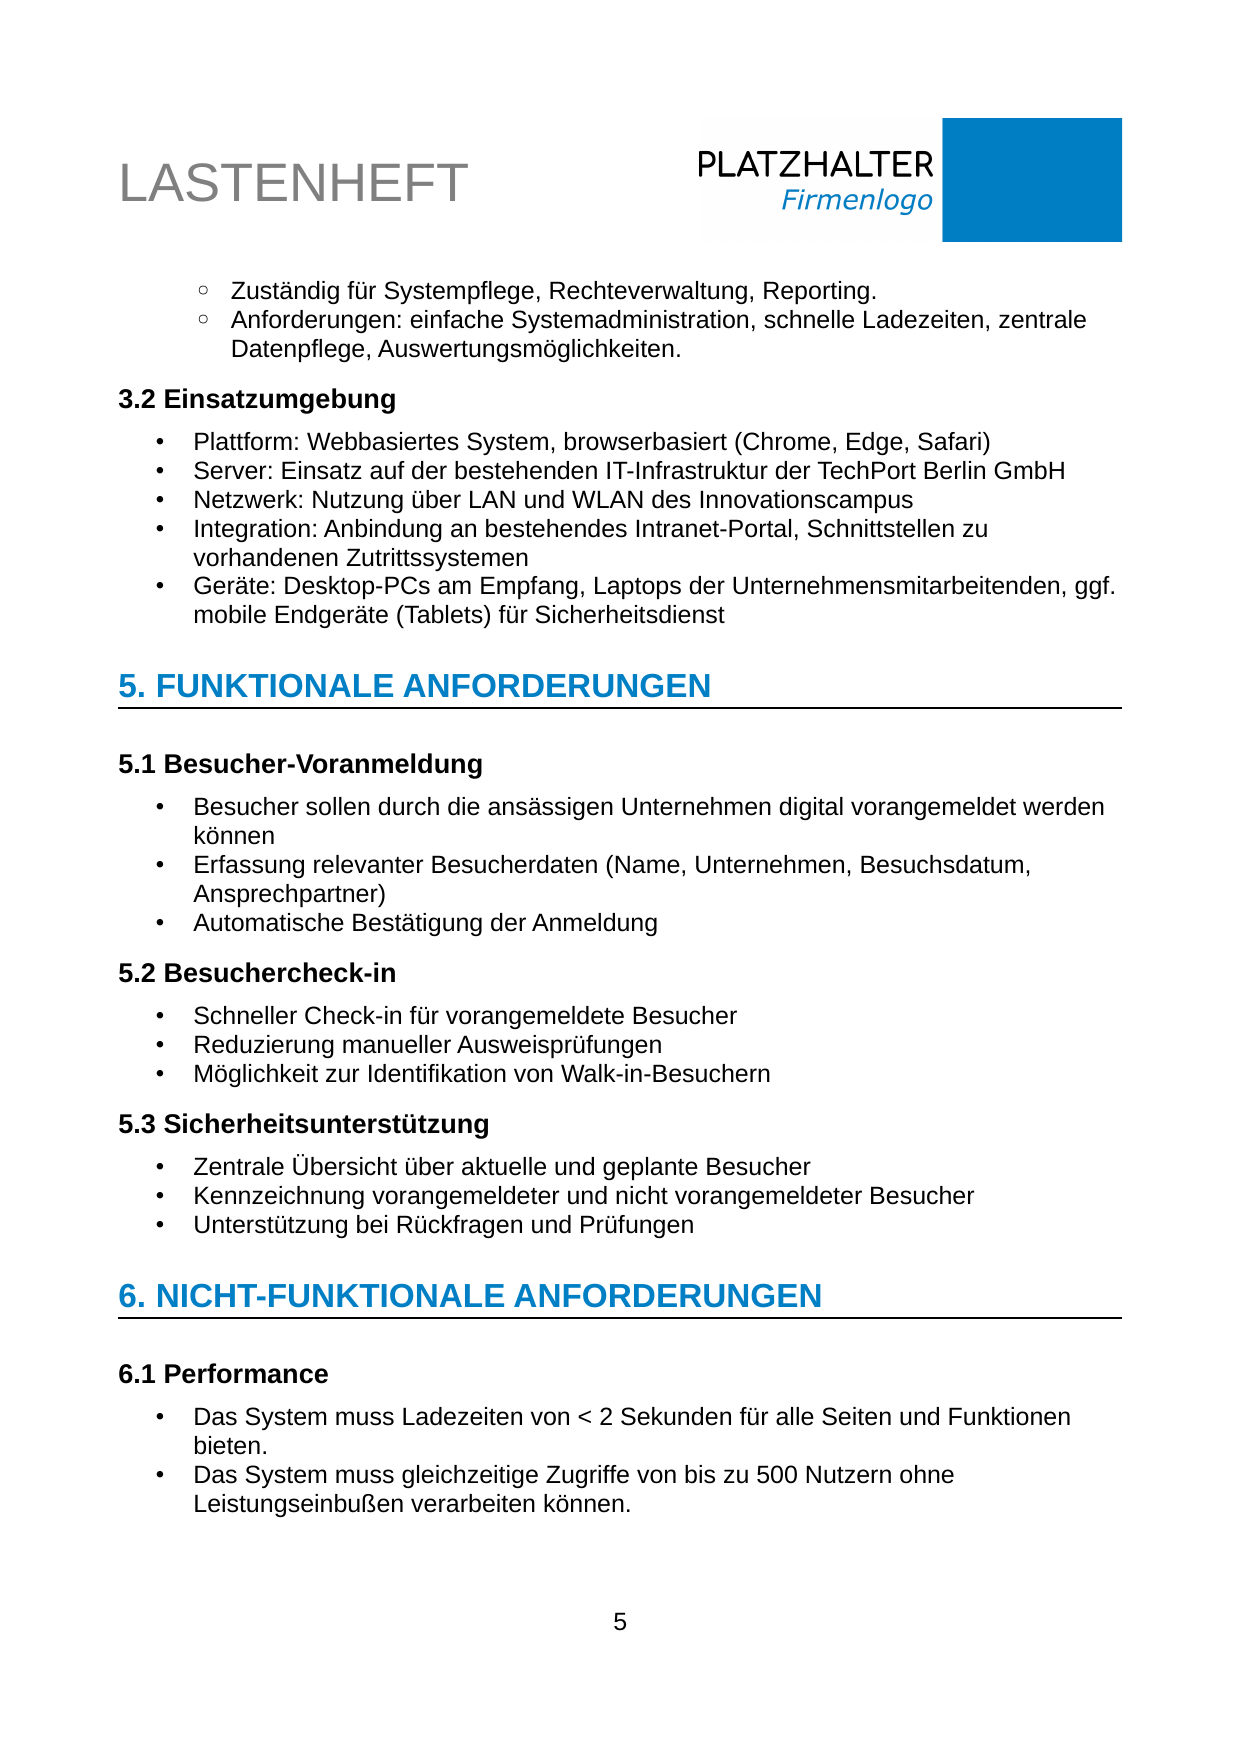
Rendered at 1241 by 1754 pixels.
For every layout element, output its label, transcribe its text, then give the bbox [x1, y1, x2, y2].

list Zentrale Übersicht über aktuelle und geplante Besucher [156, 1152, 1122, 1181]
list Das System muss gleichzeitige Zugriffe von bis zu 500 Nutzern ohne Leistungseinbußen verarbeiten können. [156, 1460, 1122, 1517]
subtitle 5.1 Besucher-Voranmeldung [118, 748, 1122, 780]
picture [698, 118, 1123, 242]
list Server: Einsatz auf der bestehenden IT-Infrastruktur der TechPort Berlin GmbH [156, 456, 1122, 485]
list Netzwerk: Nutzung über LAN und WLAN des Innovationscampus [156, 485, 1122, 514]
list Schneller Check-in für vorangemeldete Besucher [156, 1001, 1122, 1030]
list Geräte: Desktop-PCs am Empfang, Laptops der Unternehmensmitarbeitenden, ggf. mobile Endgeräte (Tablets) für Sicherheitsdienst [156, 571, 1122, 629]
subtitle 5.2 Besuchercheck-in [118, 957, 1122, 988]
subtitle Funktionale Anforderungen [118, 666, 1122, 707]
list Kennzeichnung vorangemeldeter und nicht vorangemeldeter Besucher [156, 1181, 1122, 1210]
subtitle Nicht-funktionale Anforderungen [118, 1276, 1122, 1317]
list Das System muss Ladezeiten von < 2 Sekunden für alle Seiten und Funktionen bieten. [156, 1402, 1122, 1460]
list Integration: Anbindung an bestehendes Intranet-Portal, Schnittstellen zu vorhandenen Zutrittssystemen [156, 514, 1122, 571]
list Reduzierung manueller Ausweisprüfungen [156, 1030, 1122, 1059]
list Zuständig für Systempflege, Rechteverwaltung, Reporting. [193, 276, 1122, 305]
list Anforderungen: einfache Systemadministration, schnelle Ladezeiten, zentrale Datenpflege, Auswertungsmöglichkeiten. [193, 305, 1122, 362]
list Möglichkeit zur Identifikation von Walk-in-Besuchern [156, 1059, 1122, 1087]
subtitle 5.3 Sicherheitsunterstützung [118, 1108, 1122, 1139]
list Besucher sollen durch die ansässigen Unternehmen digital vorangemeldet werden können [156, 792, 1122, 850]
list Erfassung relevanter Besucherdaten (Name, Unternehmen, Besuchsdatum, Ansprechpartner) [156, 850, 1122, 907]
list Automatische Bestätigung der Anmeldung [156, 907, 1122, 936]
subtitle 3.2 Einsatzumgebung [118, 383, 1122, 414]
subtitle 6.1 Performance [118, 1358, 1122, 1389]
list Plattform: Webbasiertes System, browserbasiert (Chrome, Edge, Safari) [156, 427, 1122, 456]
list Unterstützung bei Rückfragen und Prüfungen [156, 1210, 1122, 1239]
